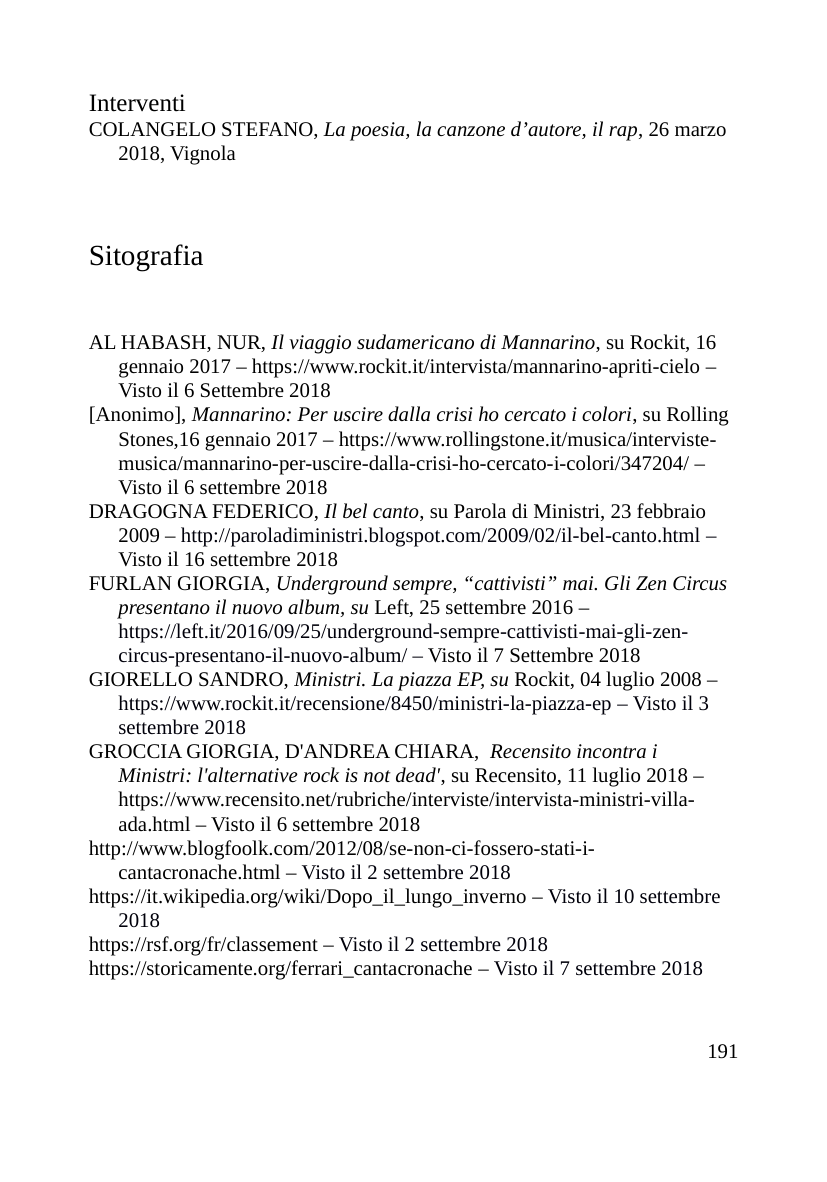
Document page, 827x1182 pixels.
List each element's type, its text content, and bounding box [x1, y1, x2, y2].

text FURLAN GIORGIA, Underground sempre, “cattivisti” mai. Gli Zen Circus presentano il nuovo album, su Left, 25 settembre 2016 – https://left.it/2016/09/25/underground-sempre-cattivisti-mai-gli-zen-circus-presentano-il-nuovo-album/ – Visto il 7 Settembre 2018 [88, 571, 738, 667]
text http://www.blogfoolk.com/2012/08/se-non-ci-fossero-stati-i-cantacronache.html – Visto il 2 settembre 2018 [88, 836, 738, 884]
subtitle Sitografia [88, 238, 738, 271]
text Interventi [88, 88, 738, 117]
text https://it.wikipedia.org/wiki/Dopo_il_lungo_inverno – Visto il 10 settembre 2018 [88, 884, 738, 932]
text [Anonimo], Mannarino: Per uscire dalla crisi ho cercato i colori, su Rolling Stones,16 gennaio 2017 – https://www.rollingstone.it/musica/interviste-musica/mannarino-per-uscire-dalla-crisi-ho-cercato-i-colori/347204/ – Visto il 6 settembre 2018 [88, 402, 738, 499]
text COLANGELO STEFANO, La poesia, la canzone d’autore, il rap, 26 marzo 2018, Vignola [88, 117, 738, 165]
text DRAGOGNA FEDERICO, Il bel canto, su Parola di Ministri, 23 febbraio 2009 – http://paroladiministri.blogspot.com/2009/02/il-bel-canto.html –Visto il 16 settembre 2018 [88, 499, 738, 571]
text GROCCIA GIORGIA, D'ANDREA CHIARA, Recensito incontra i Ministri: l'alternative rock is not dead', su Recensito, 11 luglio 2018 – https://www.recensito.net/rubriche/interviste/intervista-ministri-villa-ada.html – Visto il 6 settembre 2018 [88, 739, 738, 836]
text https://rsf.org/fr/classement – Visto il 2 settembre 2018 [88, 932, 738, 956]
text https://storicamente.org/ferrari_cantacronache – Visto il 7 settembre 2018 [88, 956, 738, 980]
text AL HABASH, NUR, Il viaggio sudamericano di Mannarino, su Rockit, 16 gennaio 2017 – https://www.rockit.it/intervista/mannarino-apriti-cielo – Visto il 6 Settembre 2018 [88, 330, 738, 402]
text GIORELLO SANDRO, Ministri. La piazza EP, su Rockit, 04 luglio 2008 – https://www.rockit.it/recensione/8450/ministri-la-piazza-ep – Visto il 3 settembre 2018 [88, 667, 738, 739]
